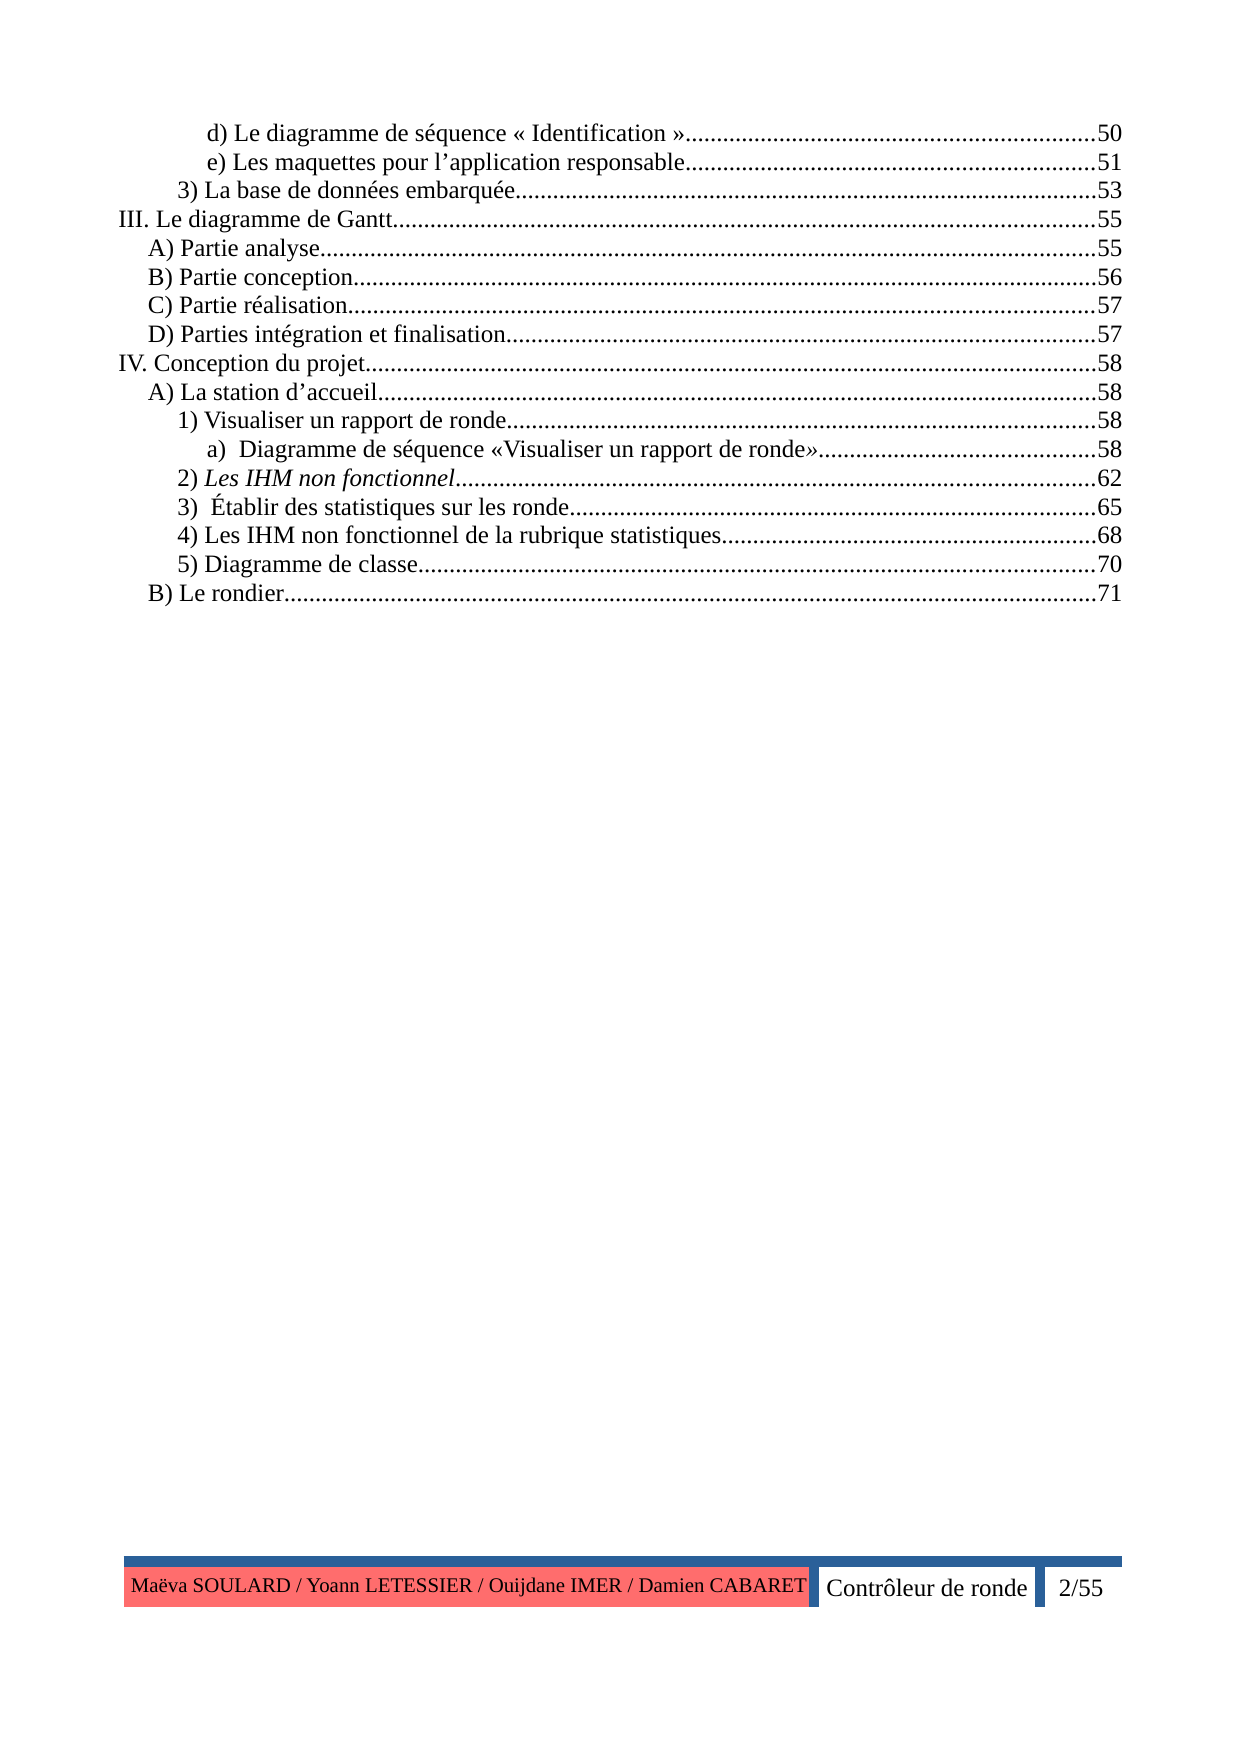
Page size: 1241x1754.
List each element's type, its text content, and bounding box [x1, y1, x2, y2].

text IV. Conception du projet 58 [118, 348, 1122, 377]
text 2) Les IHM non fonctionnel 62 [177, 463, 1122, 492]
text III. Le diagramme de Gantt 55 [118, 204, 1122, 233]
text D) Parties intégration et finalisation 57 [148, 319, 1122, 348]
text C) Partie réalisation 57 [148, 291, 1122, 319]
text e) Les maquettes pour l’application responsable 51 [207, 147, 1122, 176]
text A) La station d’accueil 58 [148, 377, 1122, 406]
text a) Diagramme de séquence «Visualiser un rapport de ronde» 58 [207, 434, 1122, 463]
text 5) Diagramme de classe 70 [177, 549, 1122, 578]
text 4) Les IHM non fonctionnel de la rubrique statistiques 68 [177, 521, 1122, 549]
text 3) La base de données embarquée 53 [177, 176, 1122, 204]
text B) Le rondier 71 [148, 578, 1122, 607]
text 3) Établir des statistiques sur les ronde 65 [177, 492, 1122, 521]
text A) Partie analyse 55 [148, 233, 1122, 262]
text B) Partie conception 56 [148, 262, 1122, 291]
text 1) Visualiser un rapport de ronde 58 [177, 406, 1122, 434]
text d) Le diagramme de séquence « Identification » 50 [207, 118, 1122, 147]
